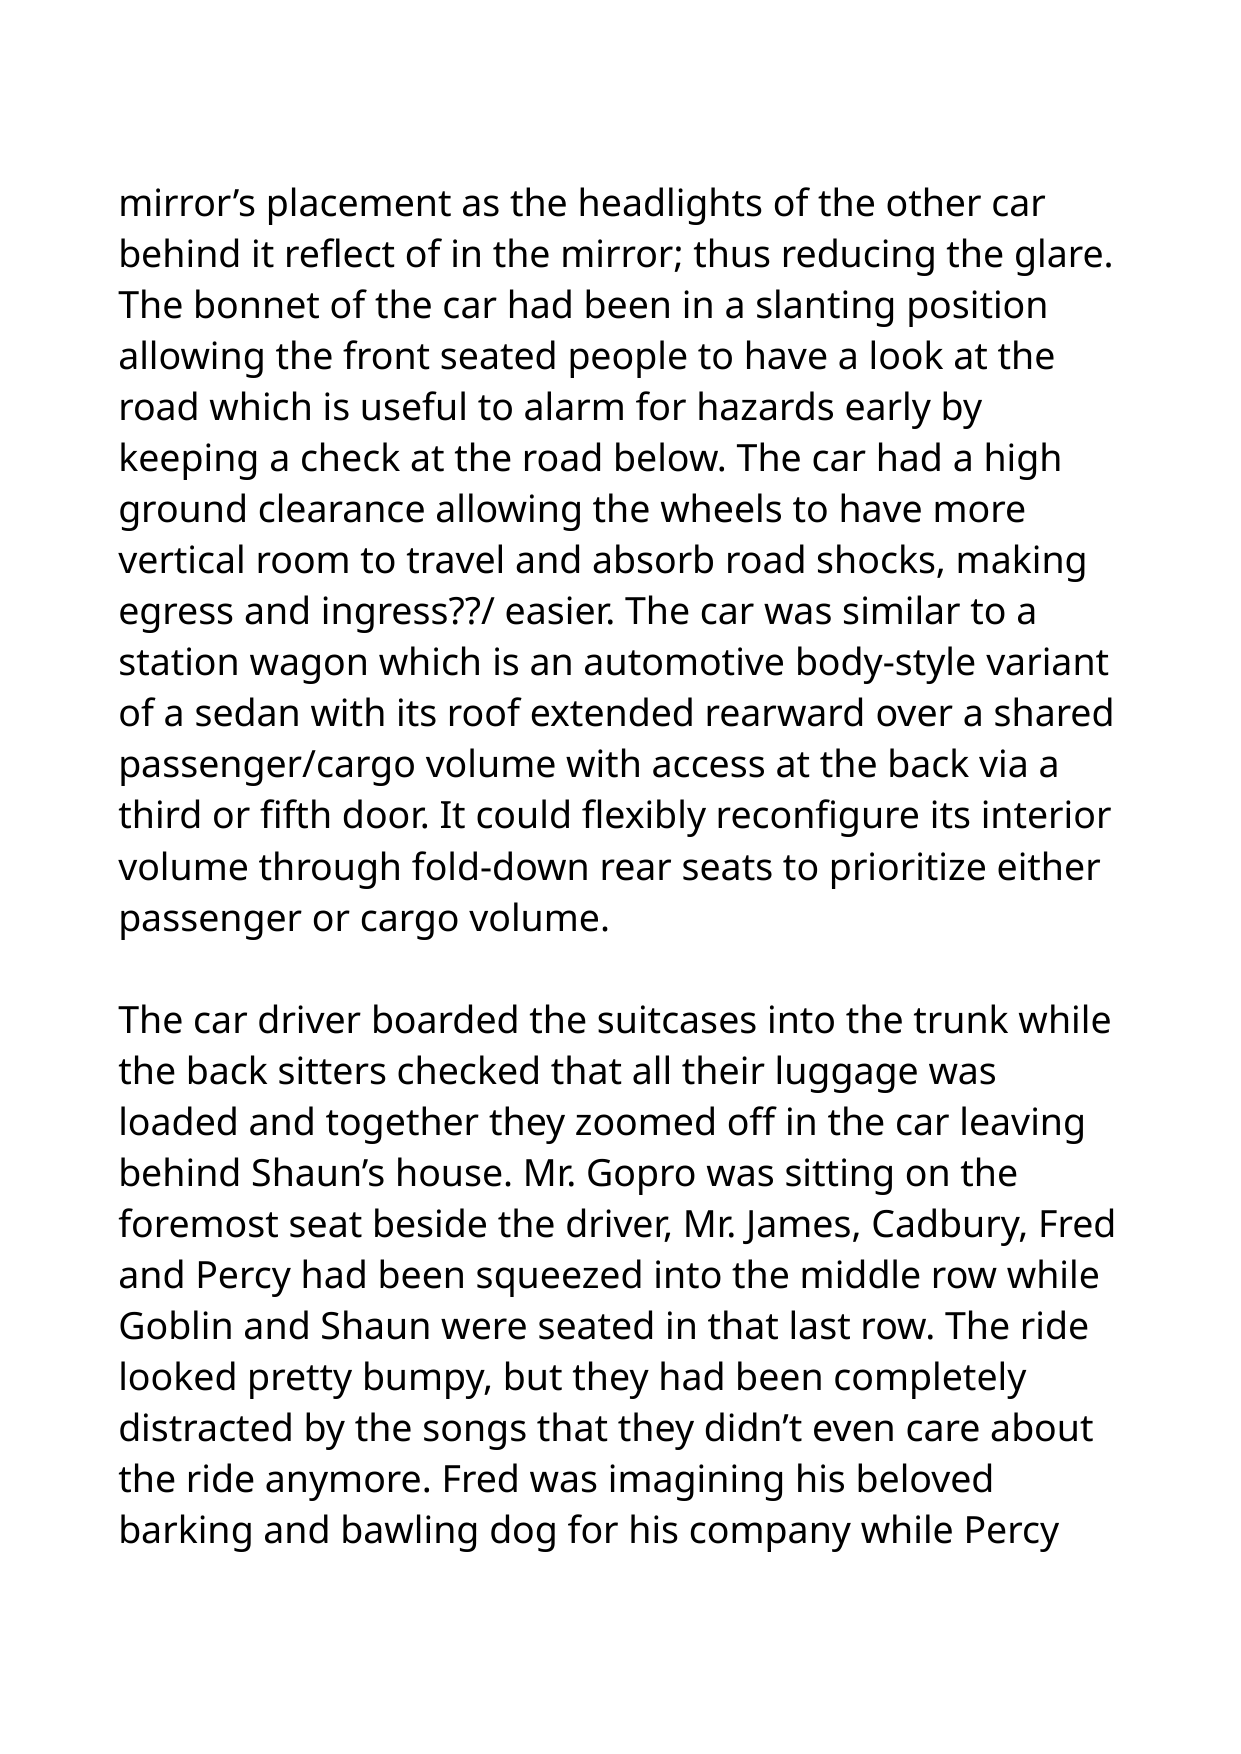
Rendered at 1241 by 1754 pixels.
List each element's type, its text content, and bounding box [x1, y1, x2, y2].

text The car driver boarded the suitcases into the trunk while the back sitters checked that all their luggage was loaded and together they zoomed off in the car leaving behind Shaun’s house. Mr. Gopro was sitting on the foremost seat beside the driver, Mr. James, Cadbury, Fred and Percy had been squeezed into the middle row while Goblin and Shaun were seated in that last row. The ride looked pretty bumpy, but they had been completely distracted by the songs that they didn’t even care about the ride anymore. Fred was imagining his beloved barking and bawling dog for his company while Percy [118, 993, 1122, 1554]
text mirror’s placement as the headlights of the other car behind it reflect of in the mirror; thus reducing the glare. The bonnet of the car had been in a slanting position allowing the front seated people to have a look at the road which is useful to alarm for hazards early by keeping a check at the road below. The car had a high ground clearance allowing the wheels to have more vertical room to travel and absorb road shocks, making egress and ingress??/ easier. The car was similar to a station wagon which is an automotive body-style variant of a sedan with its roof extended rearward over a shared passenger/cargo volume with access at the back via a third or fifth door. It could flexibly reconfigure its interior volume through fold-down rear seats to prioritize either passenger or cargo volume. [118, 176, 1122, 942]
